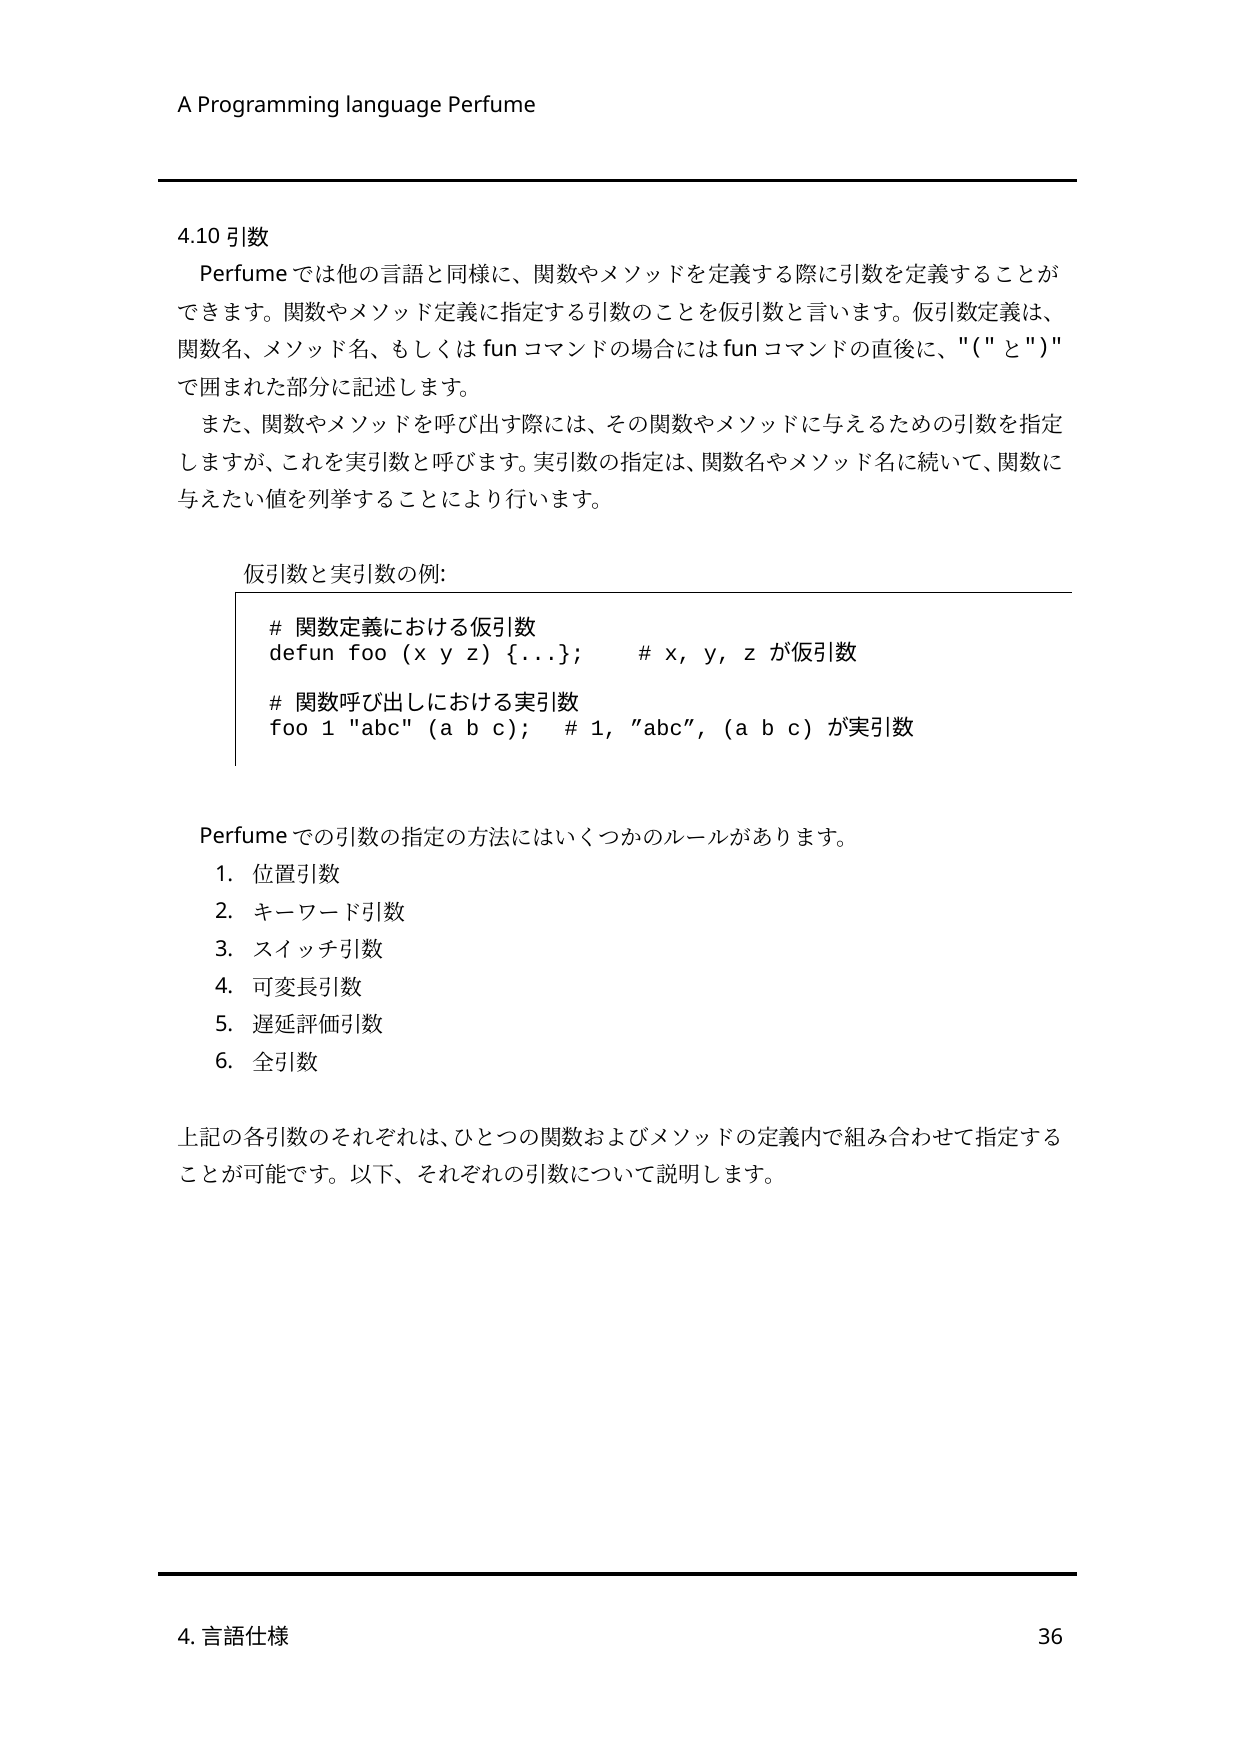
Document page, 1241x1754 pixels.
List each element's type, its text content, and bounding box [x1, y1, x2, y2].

table_header # 関数定義における仮引数 defun foo (x y z) {...}; # x, y, z が仮引数 # 関数呼び出しにおける実引数 foo 1 "abc" (a b c); # 1, ”abc”, (a b c) が実引数 [236, 593, 1072, 766]
text Perfumeでの引数の指定の方法にはいくつかのルールがあります。 [177, 817, 1063, 854]
list 可変長引数 [215, 967, 1063, 1004]
list スイッチ引数 [215, 929, 1063, 967]
list 全引数 [215, 1042, 1063, 1079]
list キーワード引数 [215, 892, 1063, 929]
text また、関数やメソッドを呼び出す際には、その関数やメソッドに与えるための引数を指定しますが、これを実引数と呼びます。実引数の指定は、関数名やメソッド名に続いて、関数に与えたい値を列挙することにより行います。 [177, 404, 1063, 517]
text Perfumeでは他の言語と同様に、関数やメソッドを定義する際に引数を定義することができます。関数やメソッド定義に指定する引数のことを仮引数と言います。仮引数定義は、関数名、メソッド名、もしくは funコマンドの場合にはfunコマンドの直後に、"(" と")"で囲まれた部分に記述します。 [177, 254, 1063, 404]
subtitle 4.10 引数 [177, 217, 1063, 254]
list 位置引数 [215, 854, 1063, 892]
list 遅延評価引数 [215, 1004, 1063, 1042]
text 上記の各引数のそれぞれは、ひとつの関数およびメソッドの定義内で組み合わせて指定することが可能です。以下、それぞれの引数について説明します。 [177, 1117, 1063, 1192]
text 仮引数と実引数の例: [243, 554, 1063, 592]
